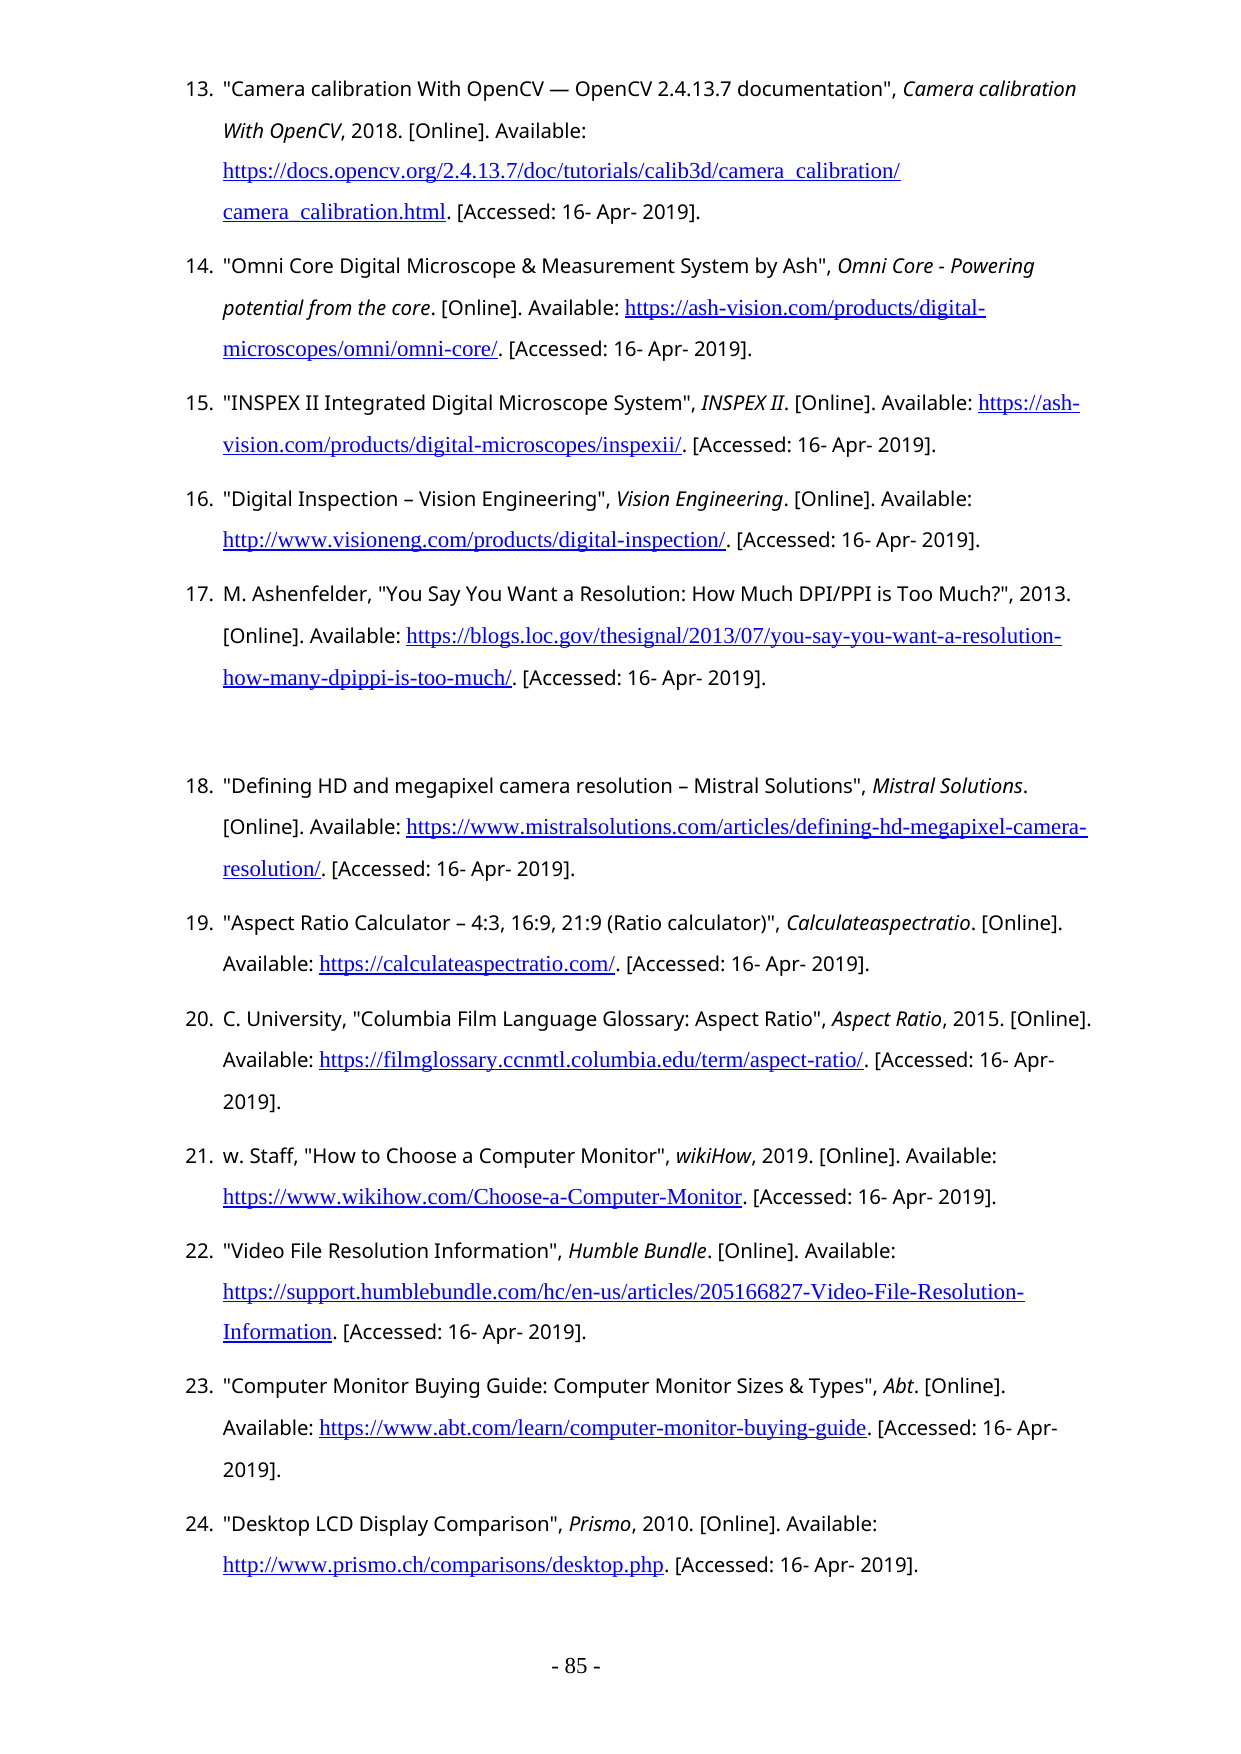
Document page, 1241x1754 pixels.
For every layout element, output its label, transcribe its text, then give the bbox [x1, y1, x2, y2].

list M. Ashenfelder, "You Say You Want a Resolution: How Much DPI/PPI is Too Much?", 2013. [Online]. Available: https://blogs.loc.gov/thesignal/2013/07/you-say-you-want-a-resolution-how-many-dpippi-is-too-much/. [Accessed: 16- Apr- 2019]. [185, 580, 1092, 691]
list "Desktop LCD Display Comparison", Prismo, 2010. [Online]. Available: http://www.prismo.ch/comparisons/desktop.php. [Accessed: 16- Apr- 2019]. [185, 1509, 1092, 1578]
list C. University, "Columbia Film Language Glossary: Aspect Ratio", Aspect Ratio, 2015. [Online]. Available: https://filmglossary.ccnmtl.columbia.edu/term/aspect-ratio/. [Accessed: 16- Apr- 2019]. [185, 1004, 1092, 1115]
list "Computer Monitor Buying Guide: Computer Monitor Sizes & Types", Abt. [Online]. Available: https://www.abt.com/learn/computer-monitor-buying-guide. [Accessed: 16- Apr- 2019]. [185, 1372, 1092, 1483]
list "Digital Inspection – Vision Engineering", Vision Engineering. [Online]. Available: http://www.visioneng.com/products/digital-inspection/. [Accessed: 16- Apr- 2019]. [185, 484, 1092, 554]
list "Aspect Ratio Calculator – 4:3, 16:9, 21:9 (Ratio calculator)", Calculateaspectratio. [Online]. Available: https://calculateaspectratio.com/. [Accessed: 16- Apr- 2019]. [185, 908, 1092, 978]
list "Defining HD and megapixel camera resolution – Mistral Solutions", Mistral Solutions. [Online]. Available: https://www.mistralsolutions.com/articles/defining-hd-megapixel-camera-resolution/. [Accessed: 16- Apr- 2019]. [185, 771, 1092, 882]
list "INSPEX II Integrated Digital Microscope System", INSPEX II. [Online]. Available: https://ash-vision.com/products/digital-microscopes/inspexii/. [Accessed: 16- Apr- 2019]. [185, 389, 1092, 458]
list "Omni Core Digital Microscope & Measurement System by Ash", Omni Core - Powering potential from the core. [Online]. Available: https://ash-vision.com/products/digital-microscopes/omni/omni-core/. [Accessed: 16- Apr- 2019]. [185, 252, 1092, 362]
list w. Staff, "How to Choose a Computer Monitor", wikiHow, 2019. [Online]. Available: https://www.wikihow.com/Choose-a-Computer-Monitor. [Accessed: 16- Apr- 2019]. [185, 1141, 1092, 1211]
list "Camera calibration With OpenCV — OpenCV 2.4.13.7 documentation", Camera calibration With OpenCV, 2018. [Online]. Available: https://docs.opencv.org/2.4.13.7/doc/tutorials/calib3d/camera_calibration/camera_calibration.html. [Accessed: 16- Apr- 2019]. [185, 75, 1092, 225]
list "Video File Resolution Information", Humble Bundle. [Online]. Available: https://support.humblebundle.com/hc/en-us/articles/205166827-Video-File-Resolution-Information. [Accessed: 16- Apr- 2019]. [185, 1237, 1092, 1346]
